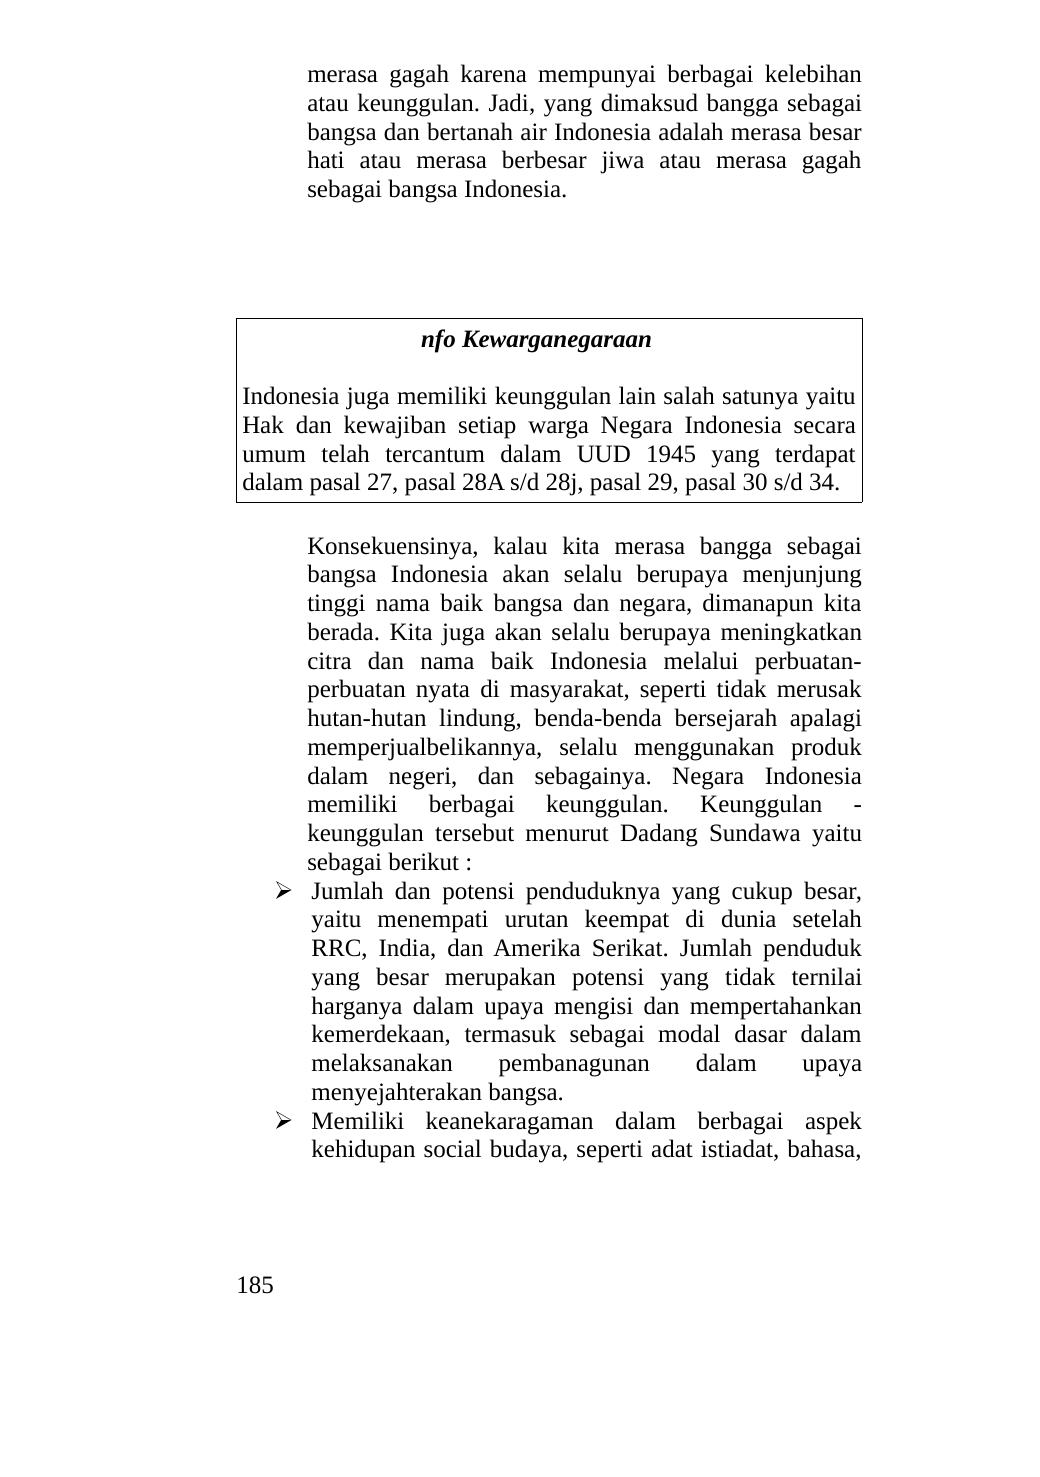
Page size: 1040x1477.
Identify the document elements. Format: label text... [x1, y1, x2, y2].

list Jumlah dan potensi penduduknya yang cukup besar, yaitu menempati urutan keempat di dunia setelah RRC, India, dan Amerika Serikat. Jumlah penduduk yang besar merupakan potensi yang tidak ternilai harganya dalam upaya mengisi dan mempertahankan kemerdekaan, termasuk sebagai modal dasar dalam melaksanakan pembanagunan dalam upaya menyejahterakan bangsa. [274, 876, 862, 1106]
list Memiliki keanekaragaman dalam berbagai aspek kehidupan social budaya, seperti adat istiadat, bahasa, [274, 1106, 862, 1163]
text merasa gagah karena mempunyai berbagai kelebihan atau keunggulan. Jadi, yang dimaksud bangga sebagai bangsa dan bertanah air Indonesia adalah merasa besar hati atau merasa berbesar jiwa atau merasa gagah sebagai bangsa Indonesia. [307, 59, 862, 203]
table_header nfo Kewarganegaraan  Indonesia juga memiliki keunggulan lain salah satunya yaitu Hak dan kewajiban setiap warga Negara Indonesia secara umum telah tercantum dalam UUD 1945 yang terdapat dalam pasal 27, pasal 28A s/d 28j, pasal 29, pasal 30 s/d 34. [237, 319, 862, 502]
text Konsekuensinya, kalau kita merasa bangga sebagai bangsa Indonesia akan selalu berupaya menjunjung tinggi nama baik bangsa dan negara, dimanapun kita berada. Kita juga akan selalu berupaya meningkatkan citra dan nama baik Indonesia melalui perbuatan-perbuatan nyata di masyarakat, seperti tidak merusak hutan-hutan lindung, benda-benda bersejarah apalagi memperjualbelikannya, selalu menggunakan produk dalam negeri, dan sebagainya. Negara Indonesia memiliki berbagai keunggulan. Keunggulan - keunggulan tersebut menurut Dadang Sundawa yaitu sebagai berikut : [307, 531, 862, 876]
